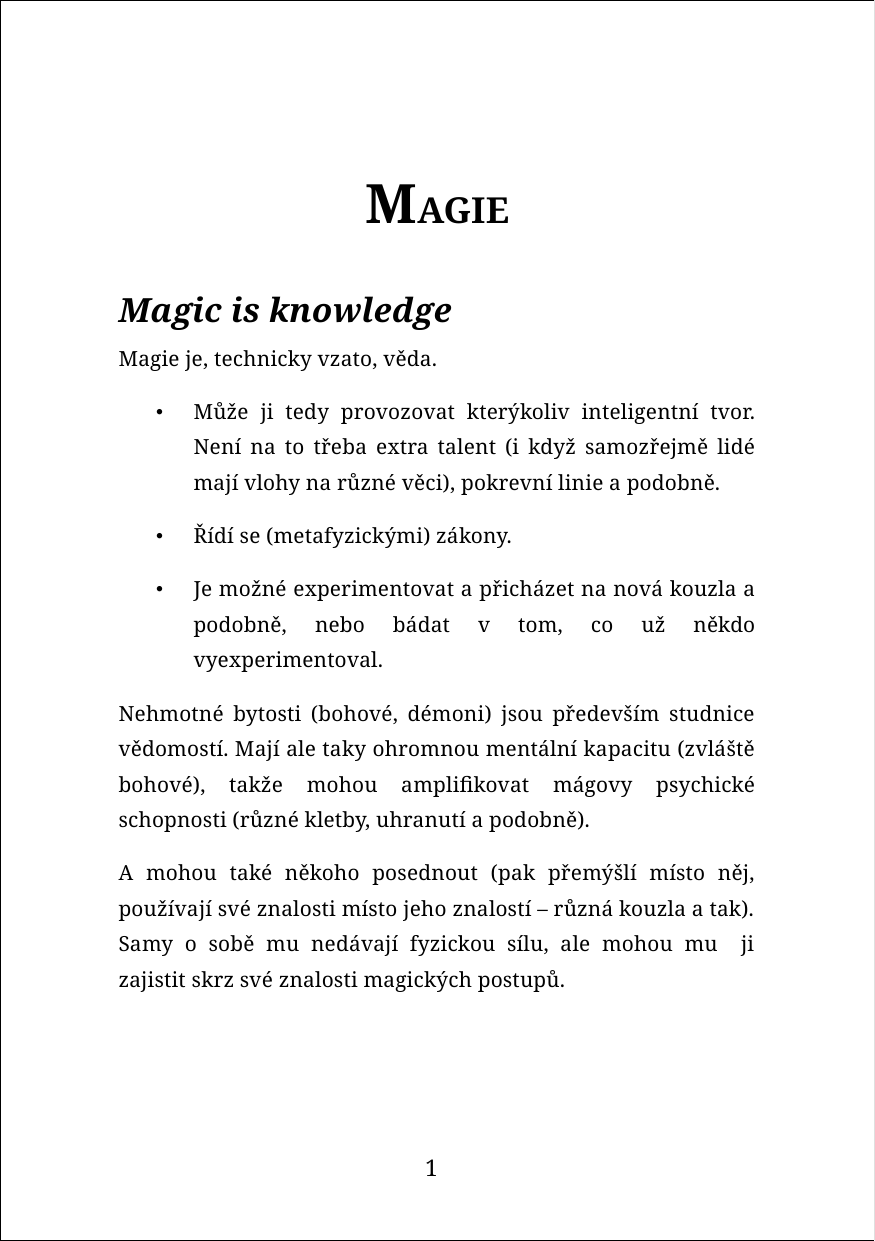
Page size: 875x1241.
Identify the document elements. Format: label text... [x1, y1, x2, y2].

subtitle Magic is knowledge [118, 287, 756, 332]
list Může ji tedy provozovat kterýkoliv inteligentní tvor. Není na to třeba extra talent (i když samozřejmě lidé mají vlohy na různé věci), pokrevní linie a podobně. [156, 397, 756, 496]
text Nehmotné bytosti (bohové, démoni) jsou především studnice vědomostí. Mají ale taky ohromnou mentální kapacitu (zvláště bohové), takže mohou amplifikovat mágovy psychické schopnosti (různé kletby, uhranutí a podobně). [118, 699, 756, 834]
list Je možné experimentovat a přicházet na nová kouzla a podobně, nebo bádat v tom, co už někdo vyexperimentoval. [156, 574, 756, 674]
text Magie je, technicky vzato, věda. [118, 344, 756, 372]
subtitle Magie [118, 166, 756, 239]
list Řídí se (metafyzickými) zákony. [156, 521, 756, 550]
text A mohou také někoho posednout (pak přemýšlí místo něj, používají své znalosti místo jeho znalostí – různá kouzla a tak). Samy o sobě mu nedávají fyzickou sílu, ale mohou mu ji zajistit skrz své znalosti magických postupů. [118, 858, 756, 993]
